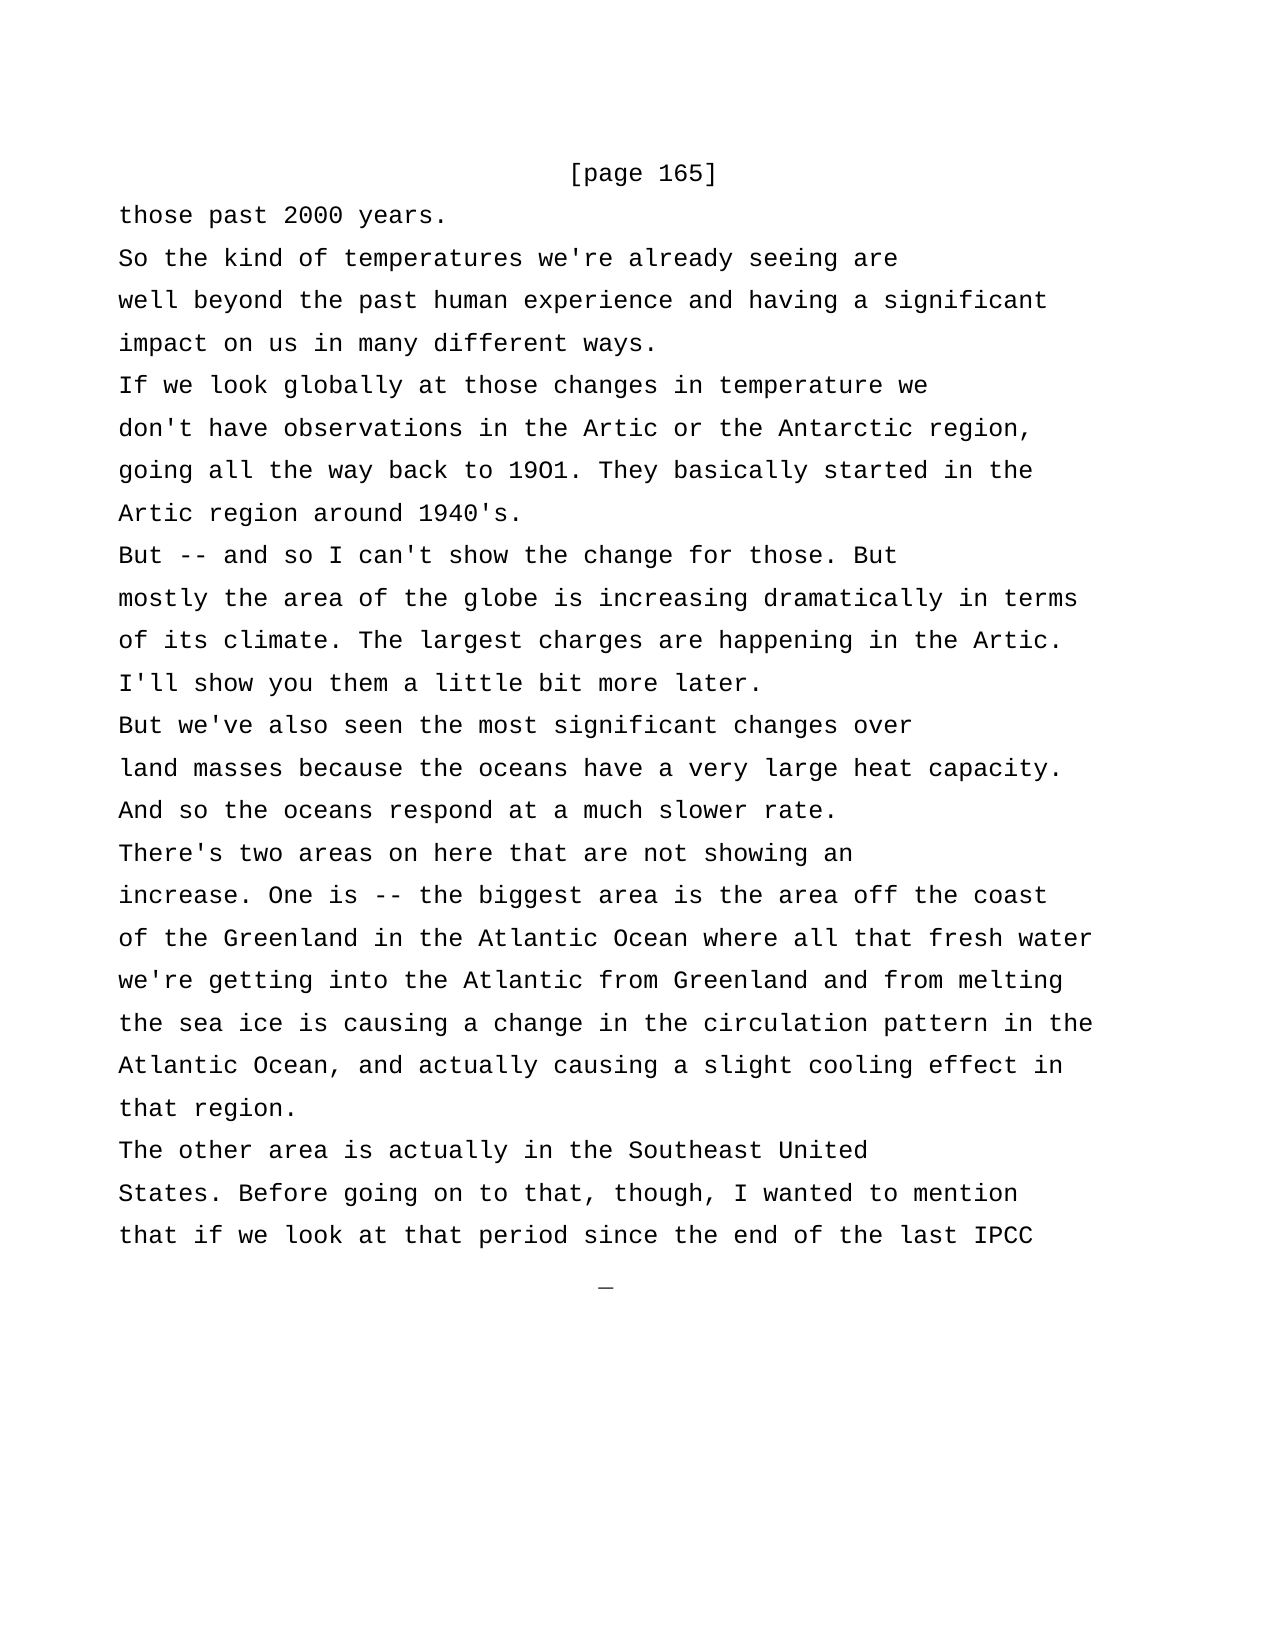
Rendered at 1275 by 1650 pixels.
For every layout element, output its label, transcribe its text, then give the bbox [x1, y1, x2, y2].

text _ [118, 1266, 1157, 1294]
text going all the way back to 19O1. They basically started in the [118, 458, 1157, 486]
text Artic region around 1940's. [118, 501, 1157, 529]
text If we look globally at those changes in temperature we [118, 373, 1157, 401]
text that region. [118, 1096, 1157, 1124]
text Atlantic Ocean, and actually causing a slight cooling effect in [118, 1053, 1157, 1081]
text impact on us in many different ways. [118, 331, 1157, 359]
text we're getting into the Atlantic from Greenland and from melting [118, 968, 1157, 996]
text of the Greenland in the Atlantic Ocean where all that fresh water [118, 926, 1157, 954]
text I'll show you them a little bit more later. [118, 671, 1157, 699]
text well beyond the past human experience and having a significant [118, 288, 1157, 316]
text land masses because the oceans have a very large heat capacity. [118, 756, 1157, 784]
text And so the oceans respond at a much slower rate. [118, 798, 1157, 826]
text the sea ice is causing a change in the circulation pattern in the [118, 1011, 1157, 1039]
text mostly the area of the globe is increasing dramatically in terms [118, 586, 1157, 614]
text The other area is actually in the Southeast United [118, 1138, 1157, 1166]
text don't have observations in the Artic or the Antarctic region, [118, 416, 1157, 444]
text of its climate. The largest charges are happening in the Artic. [118, 628, 1157, 656]
text [page 165] [118, 161, 1157, 189]
text States. Before going on to that, though, I wanted to mention [118, 1181, 1157, 1209]
text increase. One is -- the biggest area is the area off the coast [118, 883, 1157, 911]
text So the kind of temperatures we're already seeing are [118, 246, 1157, 274]
text that if we look at that period since the end of the last IPCC [118, 1223, 1157, 1251]
text But we've also seen the most significant changes over [118, 713, 1157, 741]
text those past 2000 years. [118, 203, 1157, 231]
text But -- and so I can't show the change for those. But [118, 543, 1157, 571]
text There's two areas on here that are not showing an [118, 841, 1157, 869]
